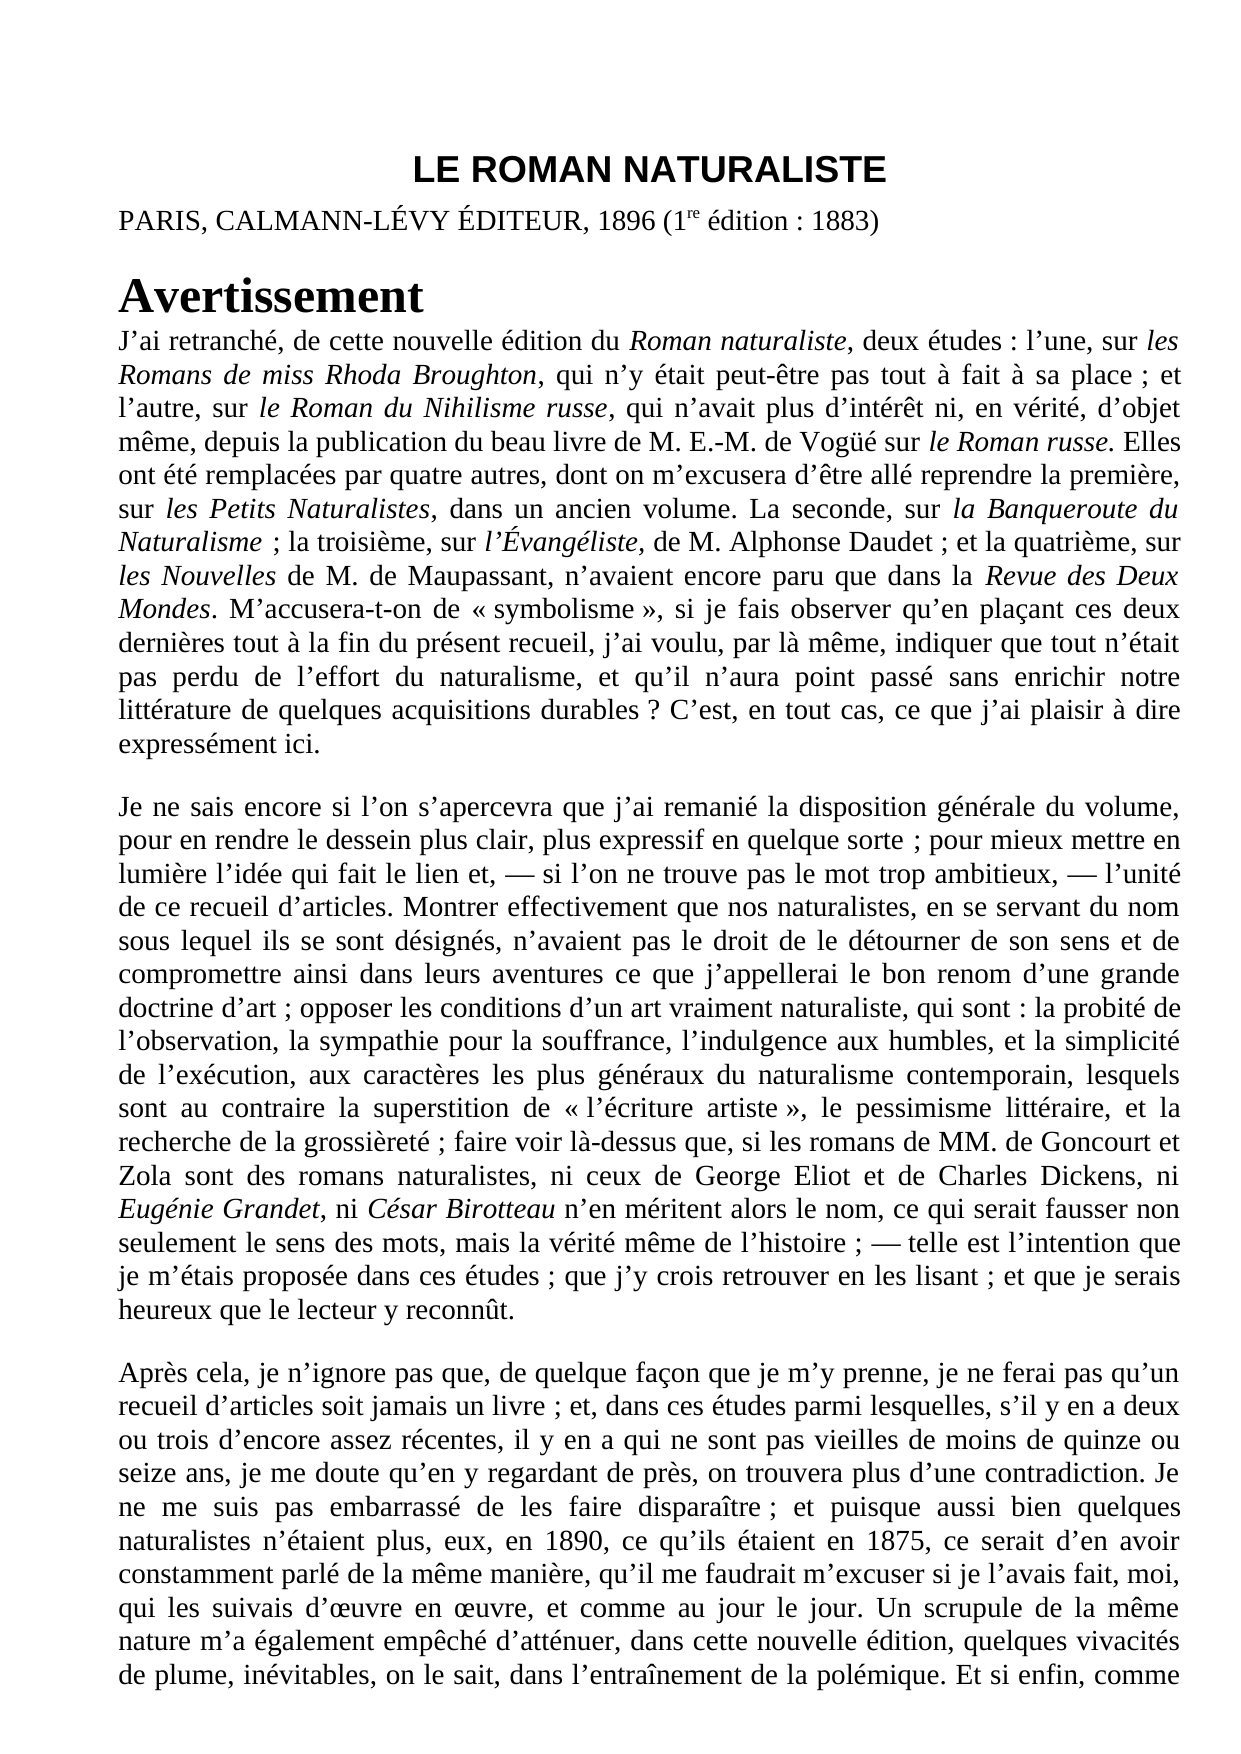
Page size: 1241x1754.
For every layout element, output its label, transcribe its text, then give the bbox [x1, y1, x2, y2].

text Je ne sais encore si l’on s’apercevra que j’ai remanié la disposition générale du volume, pour en rendre le dessein plus clair, plus expressif en quelque sorte ; pour mieux mettre en lumière l’idée qui fait le lien et, — si l’on ne trouve pas le mot trop ambitieux, — l’unité de ce recueil d’articles. Montrer effectivement que nos naturalistes, en se servant du nom sous lequel ils se sont désignés, n’avaient pas le droit de le détourner de son sens et de compromettre ainsi dans leurs aventures ce que j’appellerai le bon renom d’une grande doctrine d’art ; opposer les conditions d’un art vraiment naturaliste, qui sont : la probité de l’observation, la sympathie pour la souffrance, l’indulgence aux humbles, et la simplicité de l’exécution, aux caractères les plus généraux du naturalisme contemporain, lesquels sont au contraire la superstition de « l’écriture artiste », le pessimisme littéraire, et la recherche de la grossièreté ; faire voir là-dessus que, si les romans de MM. de Goncourt et Zola sont des romans naturalistes, ni ceux de George Eliot et de Charles Dickens, ni Eugénie Grandet, ni César Birotteau n’en méritent alors le nom, ce qui serait fausser non seulement le sens des mots, mais la vérité même de l’histoire ; — telle est l’intention que je m’étais proposée dans ces études ; que j’y crois retrouver en les lisant ; et que je serais heureux que le lecteur y reconnût. [118, 789, 1181, 1325]
text PARIS, CALMANN-LÉVY ÉDITEUR, 1896 (1re édition : 1883) [118, 203, 1181, 236]
subtitle Avertissement [118, 266, 1181, 323]
text J’ai retranché, de cette nouvelle édition du Roman naturaliste, deux études : l’une, sur les Romans de miss Rhoda Broughton, qui n’y était peut-être pas tout à fait à sa place ; et l’autre, sur le Roman du Nihilisme russe, qui n’avait plus d’intérêt ni, en vérité, d’objet même, depuis la publication du beau livre de M. E.-M. de Vogüé sur le Roman russe. Elles ont été remplacées par quatre autres, dont on m’excusera d’être allé reprendre la première, sur les Petits Naturalistes, dans un ancien volume. La seconde, sur la Banqueroute du Naturalisme ; la troisième, sur l’Évangéliste, de M. Alphonse Daudet ; et la quatrième, sur les Nouvelles de M. de Maupassant, n’avaient encore paru que dans la Revue des Deux Mondes. M’accusera-t-on de « symbolisme », si je fais observer qu’en plaçant ces deux dernières tout à la fin du présent recueil, j’ai voulu, par là même, indiquer que tout n’était pas perdu de l’effort du naturalisme, et qu’il n’aura point passé sans enrichir notre littérature de quelques acquisitions durables ? C’est, en tout cas, ce que j’ai plaisir à dire expressément ici. [118, 323, 1181, 759]
title LE ROMAN NATURALISTE [118, 147, 1181, 190]
text Après cela, je n’ignore pas que, de quelque façon que je m’y prenne, je ne ferai pas qu’un recueil d’articles soit jamais un livre ; et, dans ces études parmi lesquelles, s’il y en a deux ou trois d’encore assez récentes, il y en a qui ne sont pas vieilles de moins de quinze ou seize ans, je me doute qu’en y regardant de près, on trouvera plus d’une contradiction. Je ne me suis pas embarrassé de les faire disparaître ; et puisque aussi bien quelques naturalistes n’étaient plus, eux, en 1890, ce qu’ils étaient en 1875, ce serait d’en avoir constamment parlé de la même manière, qu’il me faudrait m’excuser si je l’avais fait, moi, qui les suivais d’œuvre en œuvre, et comme au jour le jour. Un scrupule de la même nature m’a également empêché d’atténuer, dans cette nouvelle édition, quelques vivacités de plume, inévitables, on le sait, dans l’entraînement de la polémique. Et si enfin, comme [118, 1355, 1181, 1690]
